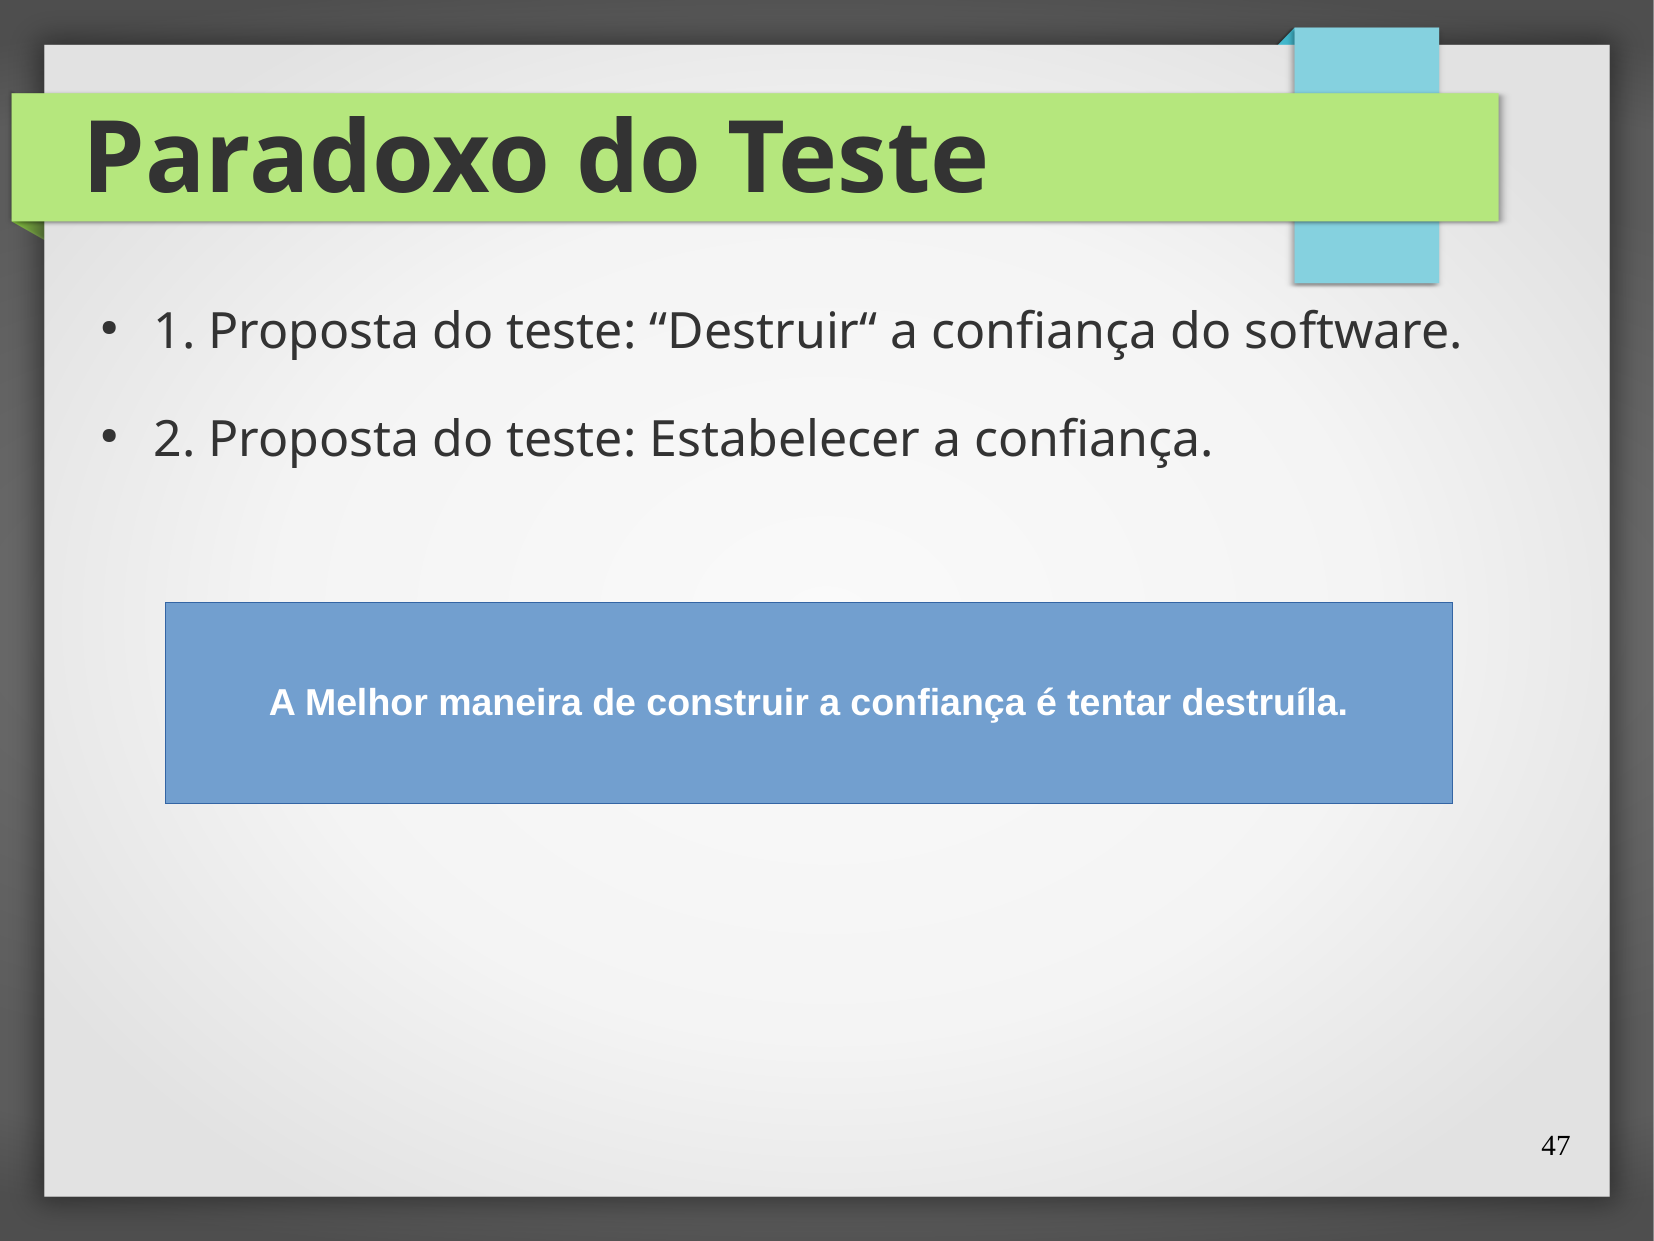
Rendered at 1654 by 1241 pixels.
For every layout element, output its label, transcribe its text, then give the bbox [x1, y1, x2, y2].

title Paradoxo do Teste [82, 94, 1264, 213]
picture [0, 0, 1654, 1241]
list 1. Proposta do teste: “Destruir“ a confiança do software. 2. Proposta do teste: Estabelecer a confiança. [82, 295, 1571, 1015]
text_box A Melhor maneira de construir a confiança é tentar destruíla. [165, 602, 1453, 804]
